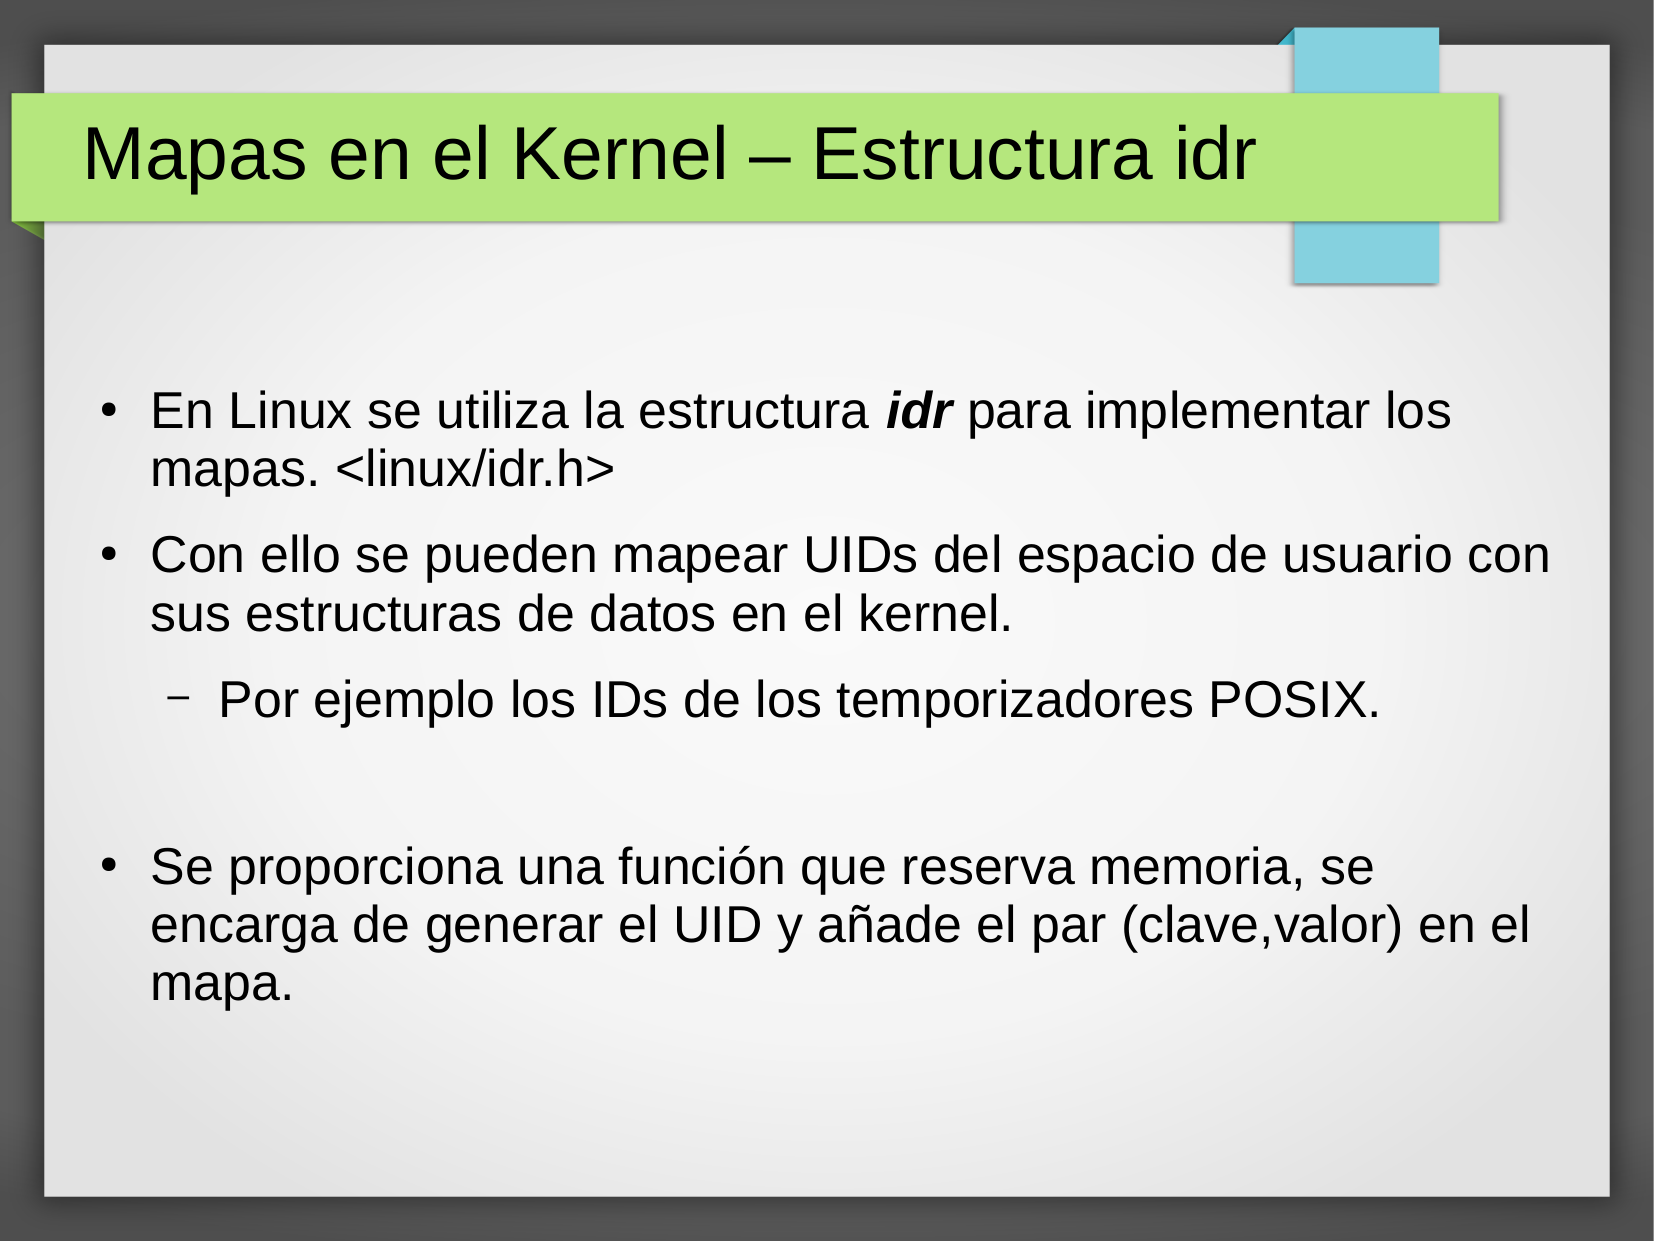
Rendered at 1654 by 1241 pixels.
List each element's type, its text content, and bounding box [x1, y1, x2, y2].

picture [0, 0, 1654, 1241]
list En Linux se utiliza la estructura idr para implementar los mapas. <linux/idr.h> Con ello se pueden mapear UIDs del espacio de usuario con sus estructuras de datos en el kernel. Por ejemplo los IDs de los temporizadores POSIX. Se proporciona una función que reserva memoria, se encarga de generar el UID y añade el par (clave,valor) en el mapa. [82, 295, 1571, 1015]
title Mapas en el Kernel – Estructura idr [82, 94, 1264, 213]
